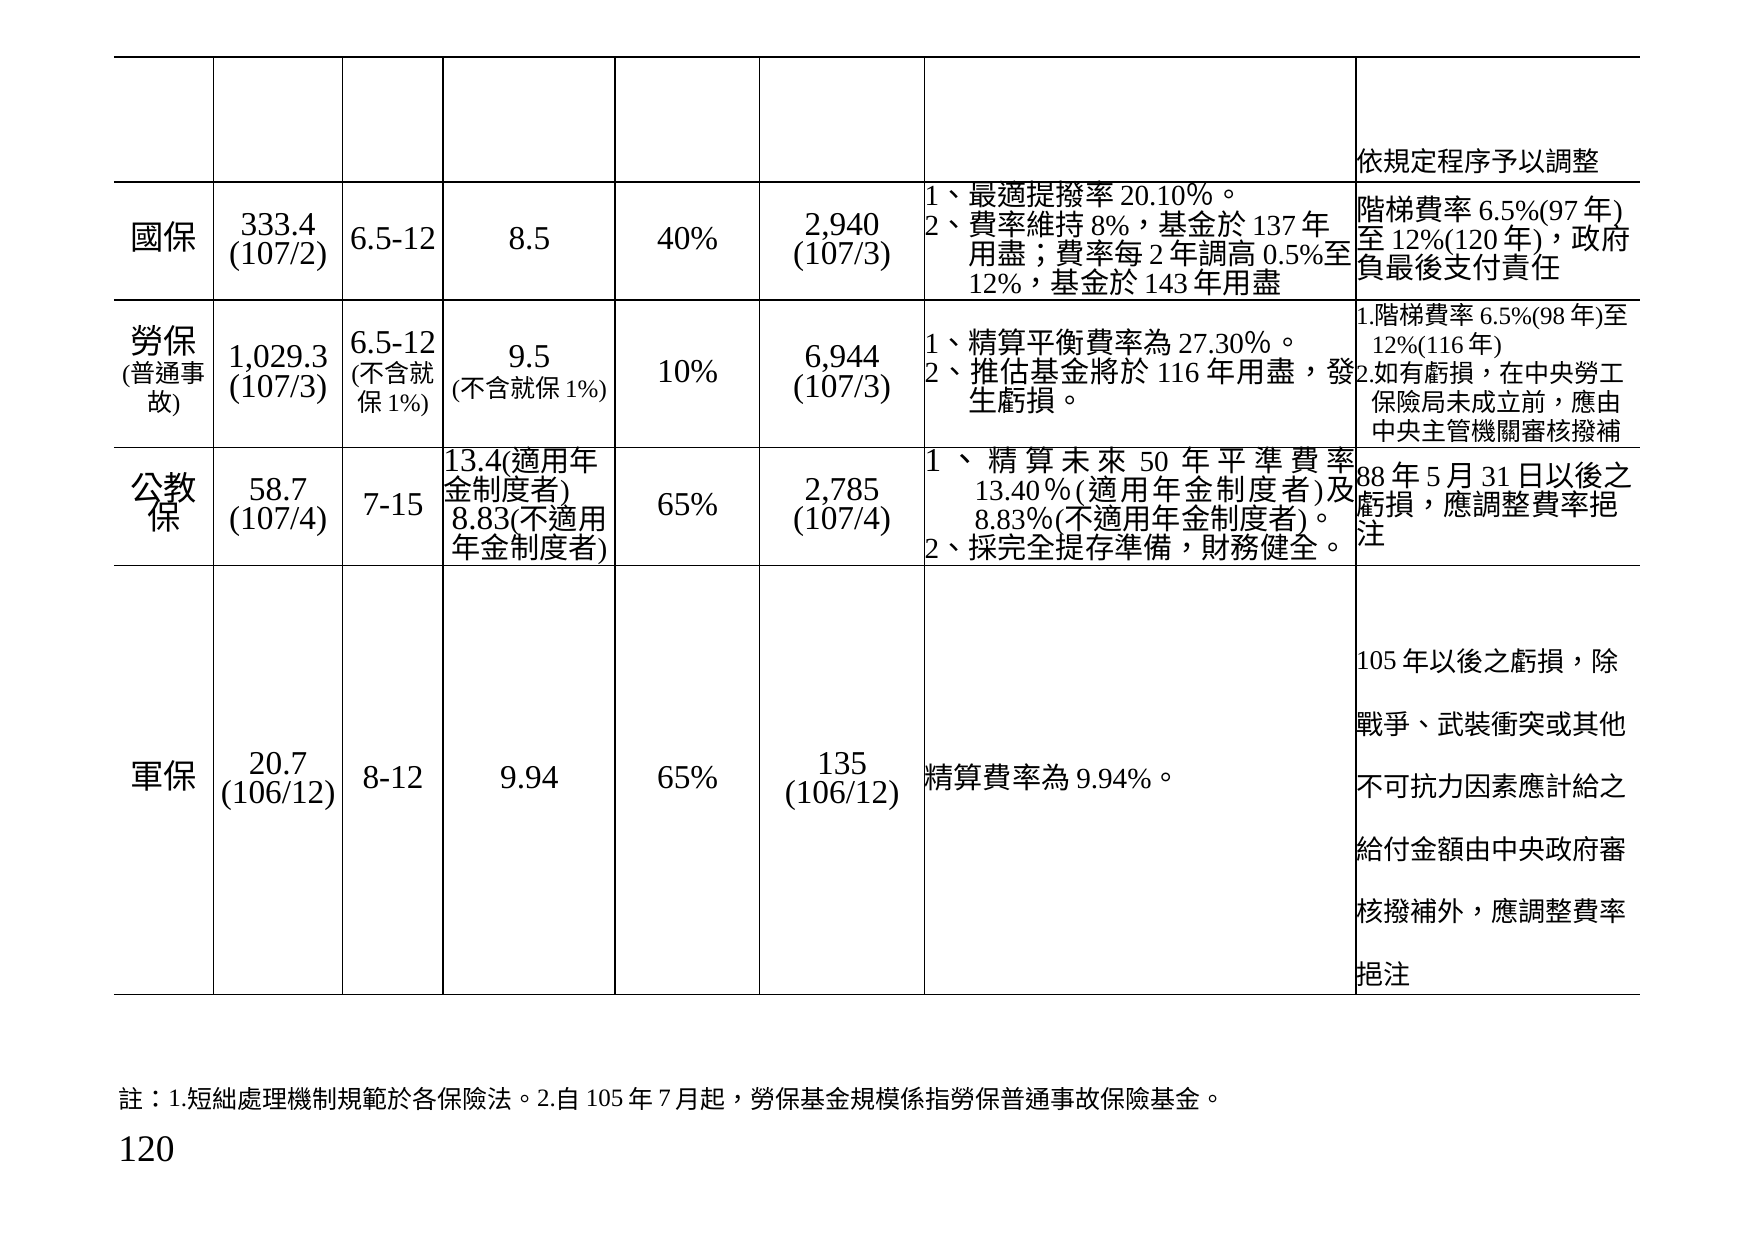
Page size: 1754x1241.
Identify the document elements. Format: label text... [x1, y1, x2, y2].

table_cell 精算費率為9.94%。 [925, 566, 1355, 993]
table_cell 105年以後之虧損，除戰爭、武裝衝突或其他不可抗力因素應計給之給付金額由中央政府審核撥補外，應調整費率挹注 [1357, 566, 1640, 993]
table_cell 1、精算未來50年平準費率13.40％(適用年金制度者)及8.83％(不適用年金制度者)。 2、採完全提存準備，財務健全。 [925, 448, 1355, 565]
table_cell 6.5-12 (不含就保1%) [343, 301, 442, 447]
table_cell 勞保(普通事故) [114, 301, 213, 447]
table_cell [616, 58, 759, 181]
table_cell 65% [616, 448, 759, 565]
table_cell 公教保 [114, 448, 213, 565]
table_cell 135 (106/12) [760, 566, 924, 993]
table_cell [925, 58, 1355, 181]
table_cell [444, 58, 614, 181]
table_cell 軍保 [114, 566, 213, 993]
table_cell 6,944 (107/3) [760, 301, 924, 447]
table_cell [214, 58, 342, 181]
table_cell 2,940 (107/3) [760, 183, 924, 299]
table_cell 20.7 (106/12) [214, 566, 342, 993]
table_cell 國保 [114, 183, 213, 299]
table_cell 40% [616, 183, 759, 299]
table_cell 13.4(適用年金制度者) 8.83(不適用年金制度者) [444, 448, 614, 565]
table_cell 10% [616, 301, 759, 447]
table_cell 9.5 (不含就保1%) [444, 301, 614, 447]
table_cell 1.階梯費率6.5%(98年)至12%(116年) 2.如有虧損，在中央勞工保險局未成立前，應由中央主管機關審核撥補 [1357, 301, 1640, 447]
table_cell 6.5-12 [343, 183, 442, 299]
table_cell 333.4 (107/2) [214, 183, 342, 299]
table_cell 7-15 [343, 448, 442, 565]
table_cell 8.5 [444, 183, 614, 299]
table_cell 1,029.3 (107/3) [214, 301, 342, 447]
table_cell 依規定程序予以調整 [1357, 58, 1640, 181]
table_cell 1、精算平衡費率為27.30％。 2、推估基金將於116年用盡，發生虧損。 [925, 301, 1355, 447]
table_cell [114, 58, 213, 181]
table_cell 9.94 [444, 566, 614, 993]
table_cell 2,785 (107/4) [760, 448, 924, 565]
text 註：1.短絀處理機制規範於各保險法。2.自105年7月起，勞保基金規模係指勞保普通事故保險基金。 [118, 1056, 1636, 1118]
table_cell 88年5月31日以後之虧損，應調整費率挹注 [1357, 448, 1640, 565]
table_cell 65% [616, 566, 759, 993]
table_cell － [760, 58, 924, 181]
table_cell [343, 58, 442, 181]
table_cell 8-12 [343, 566, 442, 993]
table_cell 階梯費率6.5%(97年)至12%(120年)，政府負最後支付責任 [1357, 183, 1640, 299]
table_cell 58.7 (107/4) [214, 448, 342, 565]
table_cell 1、最適提撥率20.10％。 2、費率維持8%，基金於137年用盡；費率每2年調高0.5%至12%，基金於143年用盡 [925, 183, 1355, 299]
